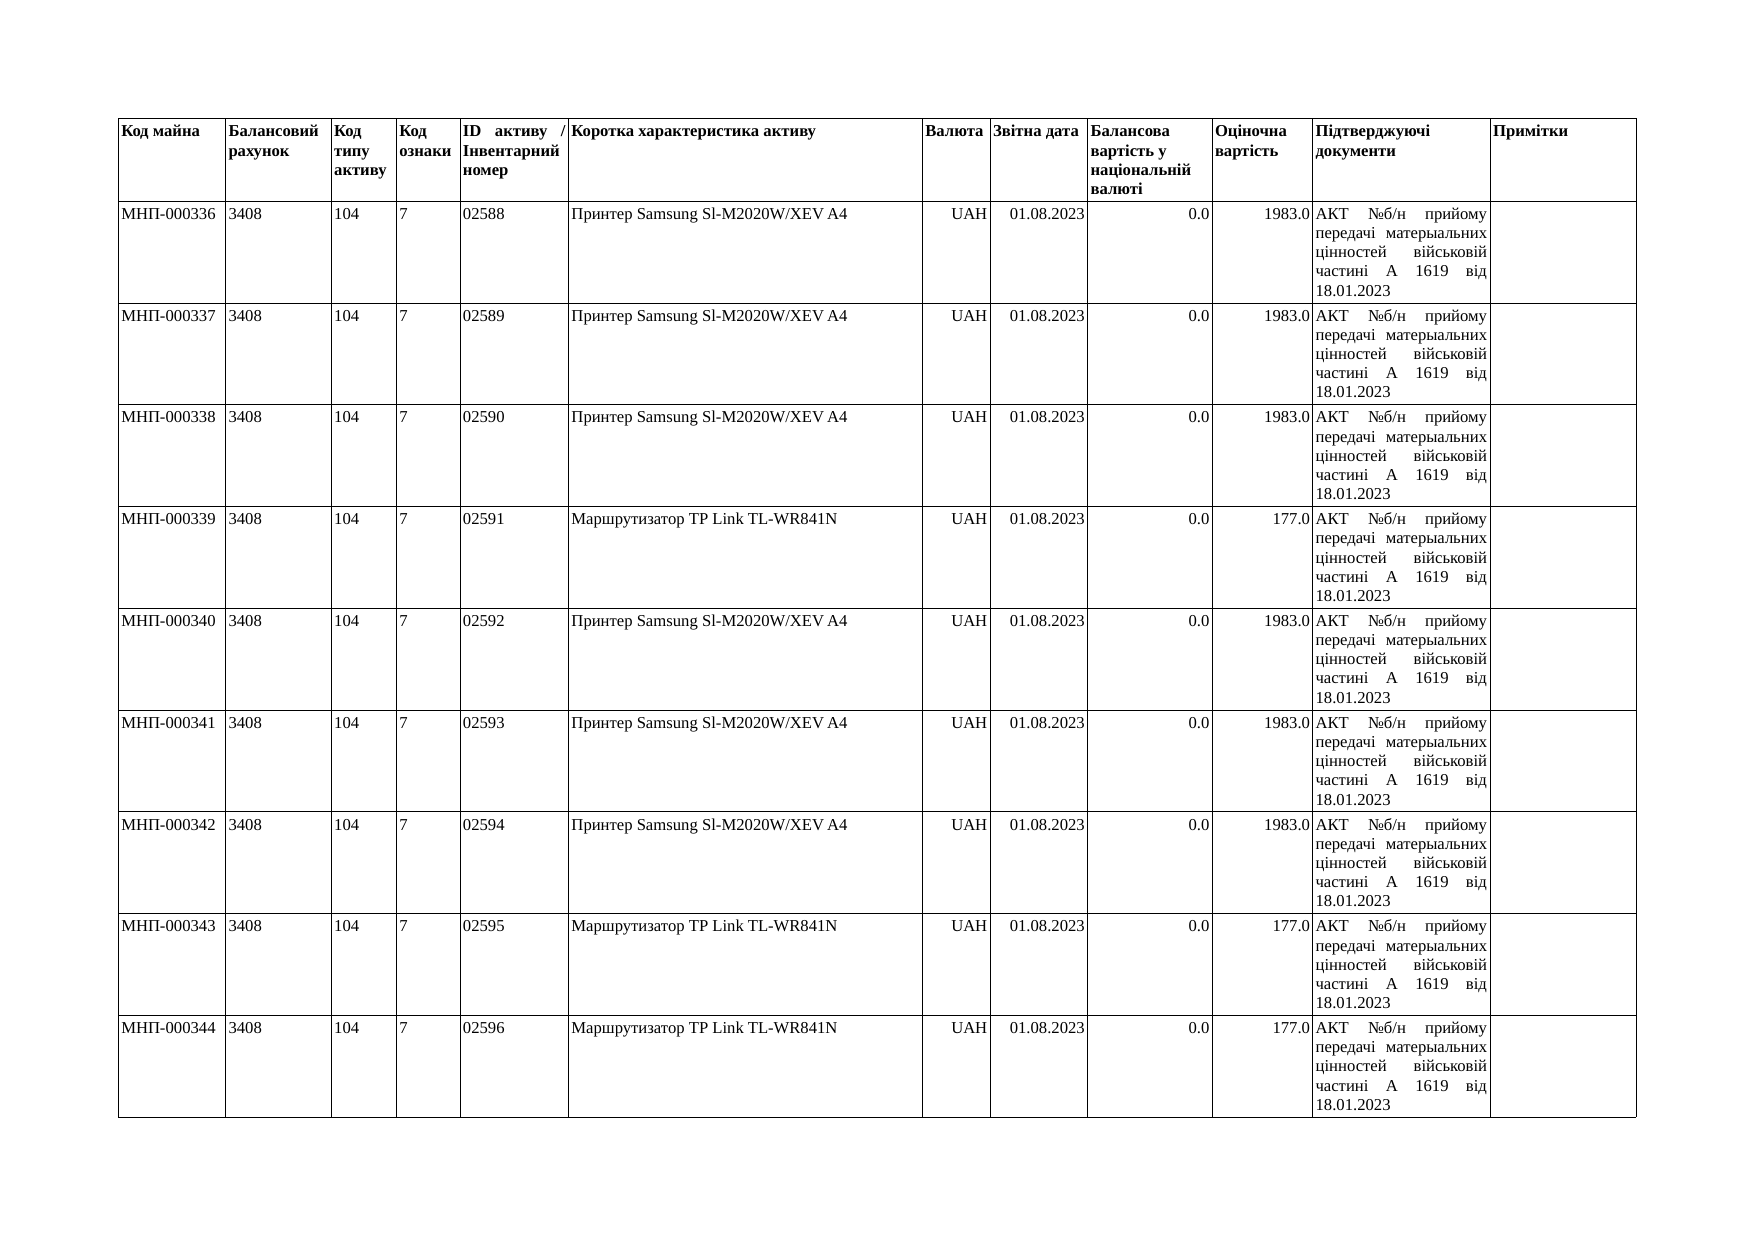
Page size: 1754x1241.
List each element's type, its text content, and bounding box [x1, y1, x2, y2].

table_cell 0.0 [1088, 405, 1212, 506]
table_cell [1491, 711, 1636, 811]
table_cell МНП-000342 [119, 812, 225, 913]
table_cell [1491, 405, 1636, 506]
table_cell 02594 [461, 812, 568, 913]
table_cell 01.08.2023 [991, 507, 1087, 608]
table_cell МНП-000341 [119, 711, 225, 811]
table_cell 02591 [461, 507, 568, 608]
table_cell 104 [332, 914, 396, 1015]
table_cell Маршрутизатор ТР Link TL-WR841N [569, 914, 922, 1015]
table_cell 0.0 [1088, 1016, 1212, 1117]
table_header Підтверджуючі документи [1313, 119, 1490, 201]
table_cell UAH [923, 609, 990, 709]
table_cell [1491, 304, 1636, 404]
table_cell 104 [332, 812, 396, 913]
table_cell 0.0 [1088, 304, 1212, 404]
table_header Код майна [119, 119, 225, 201]
table_cell 3408 [226, 711, 331, 811]
table_cell Принтер Samsung Sl-M2020W/XEV A4 [569, 711, 922, 811]
table_cell 01.08.2023 [991, 812, 1087, 913]
table_cell 01.08.2023 [991, 405, 1087, 506]
table_cell Маршрутизатор ТР Link TL-WR841N [569, 1016, 922, 1117]
table_header Примітки [1491, 119, 1636, 201]
table_cell 1983.0 [1213, 202, 1312, 302]
table_cell 01.08.2023 [991, 1016, 1087, 1117]
table_cell 01.08.2023 [991, 202, 1087, 302]
table_cell 7 [397, 711, 460, 811]
table_cell 3408 [226, 405, 331, 506]
table_cell 01.08.2023 [991, 914, 1087, 1015]
table_header Коротка характеристика активу [569, 119, 922, 201]
table_cell 0.0 [1088, 812, 1212, 913]
table_cell UAH [923, 914, 990, 1015]
table_cell 104 [332, 202, 396, 302]
table_cell UAH [923, 812, 990, 913]
table_cell Принтер Samsung Sl-M2020W/XEV A4 [569, 812, 922, 913]
table_cell [1491, 914, 1636, 1015]
table_cell UAH [923, 304, 990, 404]
table_cell 1983.0 [1213, 304, 1312, 404]
table_cell 02588 [461, 202, 568, 302]
table_header Балансова вартість у національній валюті [1088, 119, 1212, 201]
table_cell 7 [397, 507, 460, 608]
table_cell 104 [332, 711, 396, 811]
table_cell 3408 [226, 304, 331, 404]
table_cell 02590 [461, 405, 568, 506]
table_cell МНП-000340 [119, 609, 225, 709]
table_header Балансовий рахунок [226, 119, 331, 201]
table_cell [1491, 507, 1636, 608]
table_cell 02589 [461, 304, 568, 404]
table_cell 7 [397, 405, 460, 506]
table_cell Маршрутизатор ТР Link TL-WR841N [569, 507, 922, 608]
table_cell 0.0 [1088, 711, 1212, 811]
table_cell 1983.0 [1213, 405, 1312, 506]
table_header ID активу / Інвентарний номер [461, 119, 568, 201]
table_cell 3408 [226, 202, 331, 302]
table_cell 3408 [226, 507, 331, 608]
table_cell [1491, 812, 1636, 913]
table_cell [1491, 609, 1636, 709]
table_cell МНП-000339 [119, 507, 225, 608]
table_cell АКТ №б/н прийому передачі матерыальних цінностей військовій частині А 1619 від 18.01.2023 [1313, 812, 1490, 913]
table_cell UAH [923, 1016, 990, 1117]
table_cell 104 [332, 609, 396, 709]
table_cell 7 [397, 609, 460, 709]
table_cell АКТ №б/н прийому передачі матерыальних цінностей військовій частині А 1619 від 18.01.2023 [1313, 304, 1490, 404]
table_cell UAH [923, 711, 990, 811]
table_cell UAH [923, 202, 990, 302]
table_cell UAH [923, 405, 990, 506]
table_header Оціночна вартість [1213, 119, 1312, 201]
table_cell 7 [397, 1016, 460, 1117]
table_cell 02596 [461, 1016, 568, 1117]
table_cell 104 [332, 1016, 396, 1117]
table_cell 1983.0 [1213, 812, 1312, 913]
table_cell АКТ №б/н прийому передачі матерыальних цінностей військовій частині А 1619 від 18.01.2023 [1313, 914, 1490, 1015]
table_cell МНП-000338 [119, 405, 225, 506]
table_cell 7 [397, 202, 460, 302]
table_cell Принтер Samsung Sl-M2020W/XEV A4 [569, 304, 922, 404]
table_cell 02595 [461, 914, 568, 1015]
table_cell 1983.0 [1213, 609, 1312, 709]
table_cell 3408 [226, 1016, 331, 1117]
table_cell АКТ №б/н прийому передачі матерыальних цінностей військовій частині А 1619 від 18.01.2023 [1313, 1016, 1490, 1117]
table_cell 104 [332, 405, 396, 506]
table_header Код ознаки [397, 119, 460, 201]
table_cell 3408 [226, 812, 331, 913]
table_cell 0.0 [1088, 609, 1212, 709]
table_cell 01.08.2023 [991, 711, 1087, 811]
table_cell МНП-000336 [119, 202, 225, 302]
table_cell МНП-000344 [119, 1016, 225, 1117]
table_header Валюта [923, 119, 990, 201]
table_cell 7 [397, 304, 460, 404]
table_cell МНП-000337 [119, 304, 225, 404]
table_cell 0.0 [1088, 202, 1212, 302]
table_cell АКТ №б/н прийому передачі матерыальних цінностей військовій частині А 1619 від 18.01.2023 [1313, 609, 1490, 709]
table_cell 104 [332, 304, 396, 404]
table_cell 0.0 [1088, 507, 1212, 608]
table_header Звітна дата [991, 119, 1087, 201]
table_cell АКТ №б/н прийому передачі матерыальних цінностей військовій частині А 1619 від 18.01.2023 [1313, 507, 1490, 608]
table_cell 01.08.2023 [991, 609, 1087, 709]
table_cell АКТ №б/н прийому передачі матерыальних цінностей військовій частині А 1619 від 18.01.2023 [1313, 711, 1490, 811]
table_cell Принтер Samsung Sl-M2020W/XEV A4 [569, 405, 922, 506]
table_cell 1983.0 [1213, 711, 1312, 811]
table_cell 7 [397, 812, 460, 913]
table_cell 02592 [461, 609, 568, 709]
table_cell АКТ №б/н прийому передачі матерыальних цінностей військовій частині А 1619 від 18.01.2023 [1313, 202, 1490, 302]
table_cell [1491, 202, 1636, 302]
table_cell Принтер Samsung Sl-M2020W/XEV A4 [569, 202, 922, 302]
table_cell 3408 [226, 609, 331, 709]
table_cell АКТ №б/н прийому передачі матерыальних цінностей військовій частині А 1619 від 18.01.2023 [1313, 405, 1490, 506]
table_cell UAH [923, 507, 990, 608]
table_cell 177.0 [1213, 507, 1312, 608]
table_cell 02593 [461, 711, 568, 811]
table_cell 104 [332, 507, 396, 608]
table_cell Принтер Samsung Sl-M2020W/XEV A4 [569, 609, 922, 709]
table_cell МНП-000343 [119, 914, 225, 1015]
table_cell 7 [397, 914, 460, 1015]
table_cell [1491, 1016, 1636, 1117]
table_cell 177.0 [1213, 1016, 1312, 1117]
table_cell 01.08.2023 [991, 304, 1087, 404]
table_cell 3408 [226, 914, 331, 1015]
table_header Код типу активу [332, 119, 396, 201]
table_cell 0.0 [1088, 914, 1212, 1015]
table_cell 177.0 [1213, 914, 1312, 1015]
